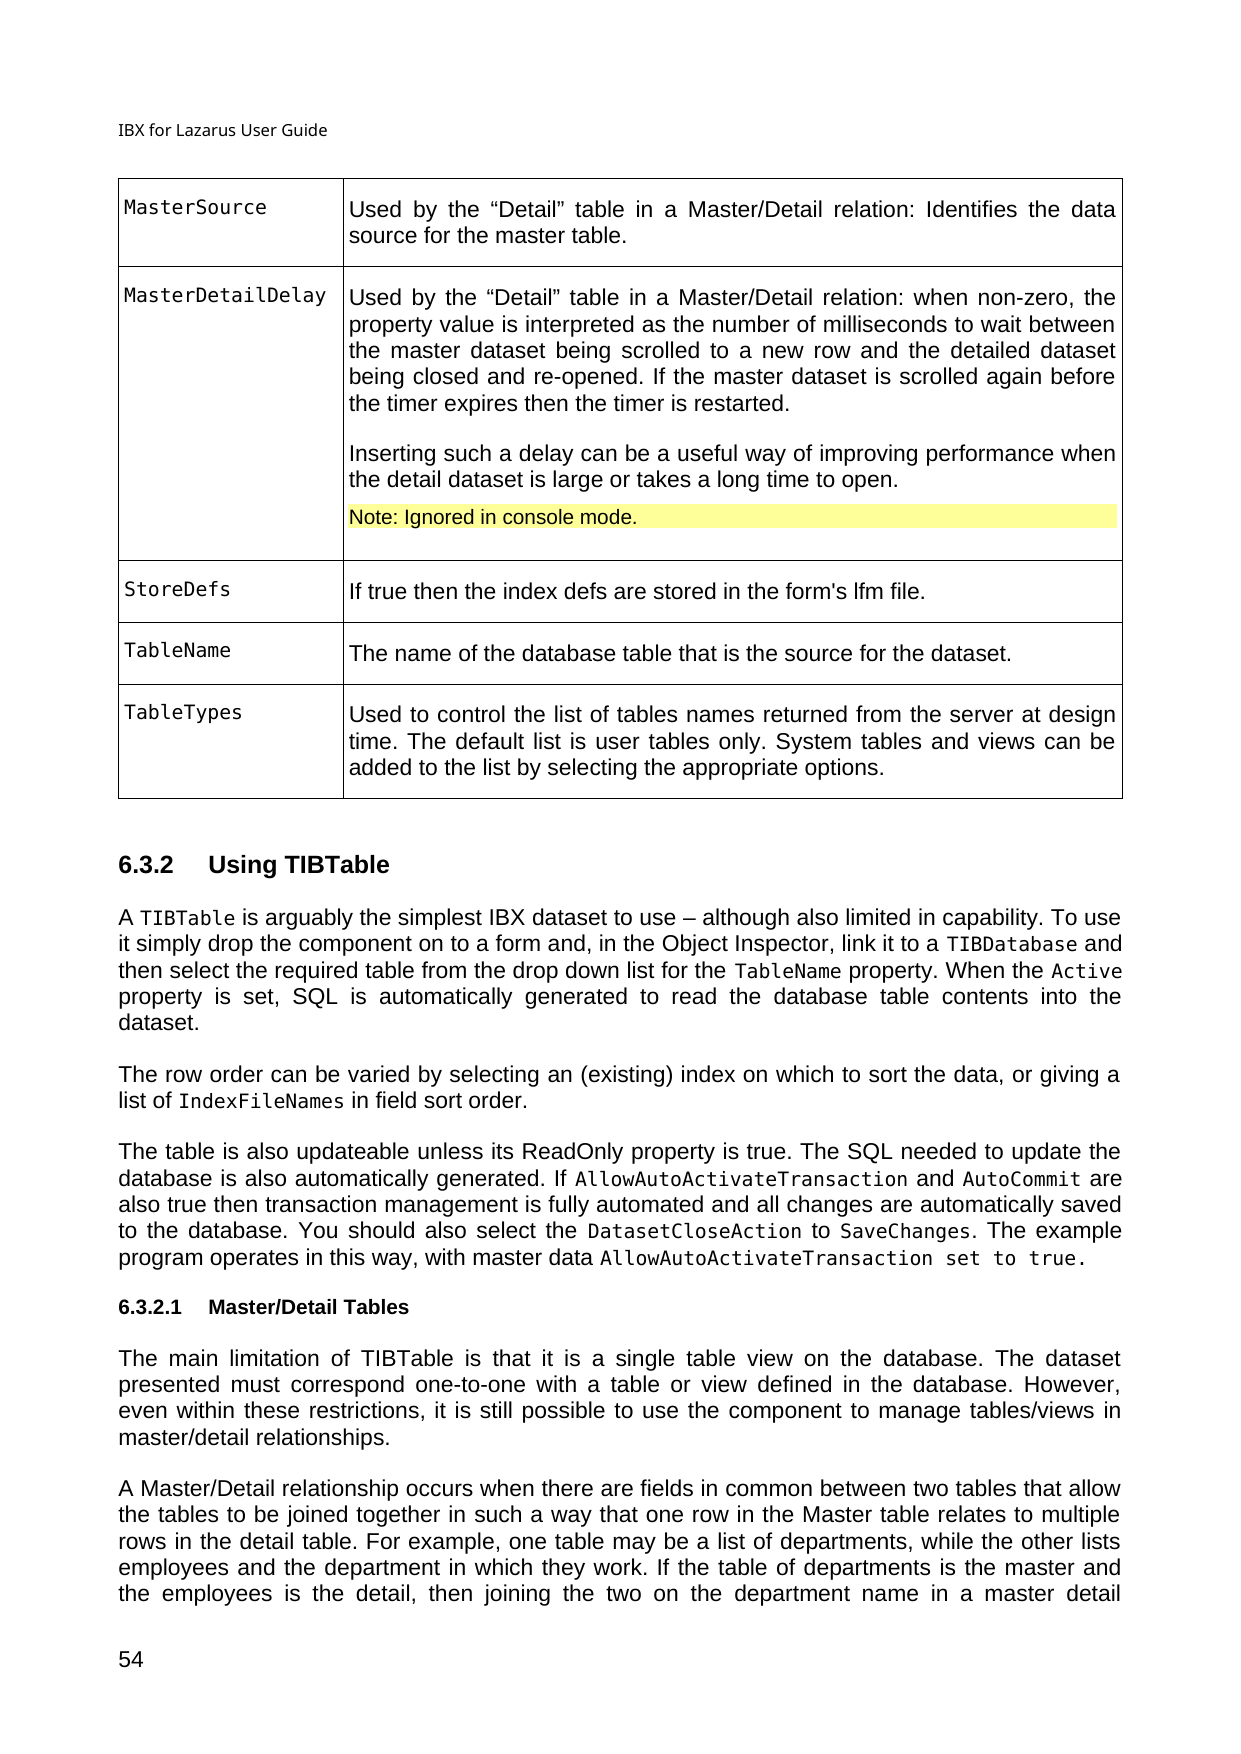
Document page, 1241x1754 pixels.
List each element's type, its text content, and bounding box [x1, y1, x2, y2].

text The row order can be varied by selecting an (existing) index on which to sort the data, or giving a list of IndexFileNames in field sort order. [118, 1061, 1122, 1113]
table_cell The name of the database table that is the source for the dataset. [344, 623, 1122, 683]
table_cell Used by the “Detail” table in a Master/Detail relation: when non-zero, the property value is interpreted as the number of milliseconds to wait between the master dataset being scrolled to a new row and the detailed dataset being closed and re-opened. If the master dataset is scrolled again before the timer expires then the timer is restarted. Inserting such a delay can be a useful way of improving performance when the detail dataset is large or takes a long time to open. Note: Ignored in console mode. [344, 267, 1122, 560]
subtitle Master/Detail Tables [118, 1295, 1122, 1319]
table_cell TableName [119, 623, 343, 683]
text A TIBTable is arguably the simplest IBX dataset to use – although also limited in capability. To use it simply drop the component on to a form and, in the Object Inspector, link it to a TIBDatabase and then select the required table from the drop down list for the TableName property. When the Active property is set, SQL is automatically generated to read the database table contents into the dataset. [118, 904, 1122, 1036]
table_cell Used to control the list of tables names returned from the server at design time. The default list is user tables only. System tables and views can be added to the list by selecting the appropriate options. [344, 685, 1122, 798]
text The main limitation of TIBTable is that it is a single table view on the database. The dataset presented must correspond one-to-one with a table or view defined in the database. However, even within these restrictions, it is still possible to use the component to manage tables/views in master/detail relationships. [118, 1344, 1122, 1450]
table_cell MasterSource [119, 179, 343, 266]
subtitle Using TIBTable [118, 849, 1122, 878]
table_cell TableTypes [119, 685, 343, 798]
table_cell StoreDefs [119, 561, 343, 622]
table_cell If true then the index defs are stored in the form's lfm file. [344, 561, 1122, 622]
text The table is also updateable unless its ReadOnly property is true. The SQL needed to update the database is also automatically generated. If AllowAutoActivateTransaction and AutoCommit are also true then transaction management is fully automated and all changes are automatically saved to the database. You should also select the DatasetCloseAction to SaveChanges. The example program operates in this way, with master data AllowAutoActivateTransaction set to true. [118, 1138, 1122, 1270]
table_cell Used by the “Detail” table in a Master/Detail relation: Identifies the data source for the master table. [344, 179, 1122, 266]
table_cell MasterDetailDelay [119, 267, 343, 560]
text A Master/Detail relationship occurs when there are fields in common between two tables that allow the tables to be joined together in such a way that one row in the Master table relates to multiple rows in the detail table. For example, one table may be a list of departments, while the other lists employees and the department in which they work. If the table of departments is the master and the employees is the detail, then joining the two on the department name in a master detail [118, 1475, 1122, 1607]
